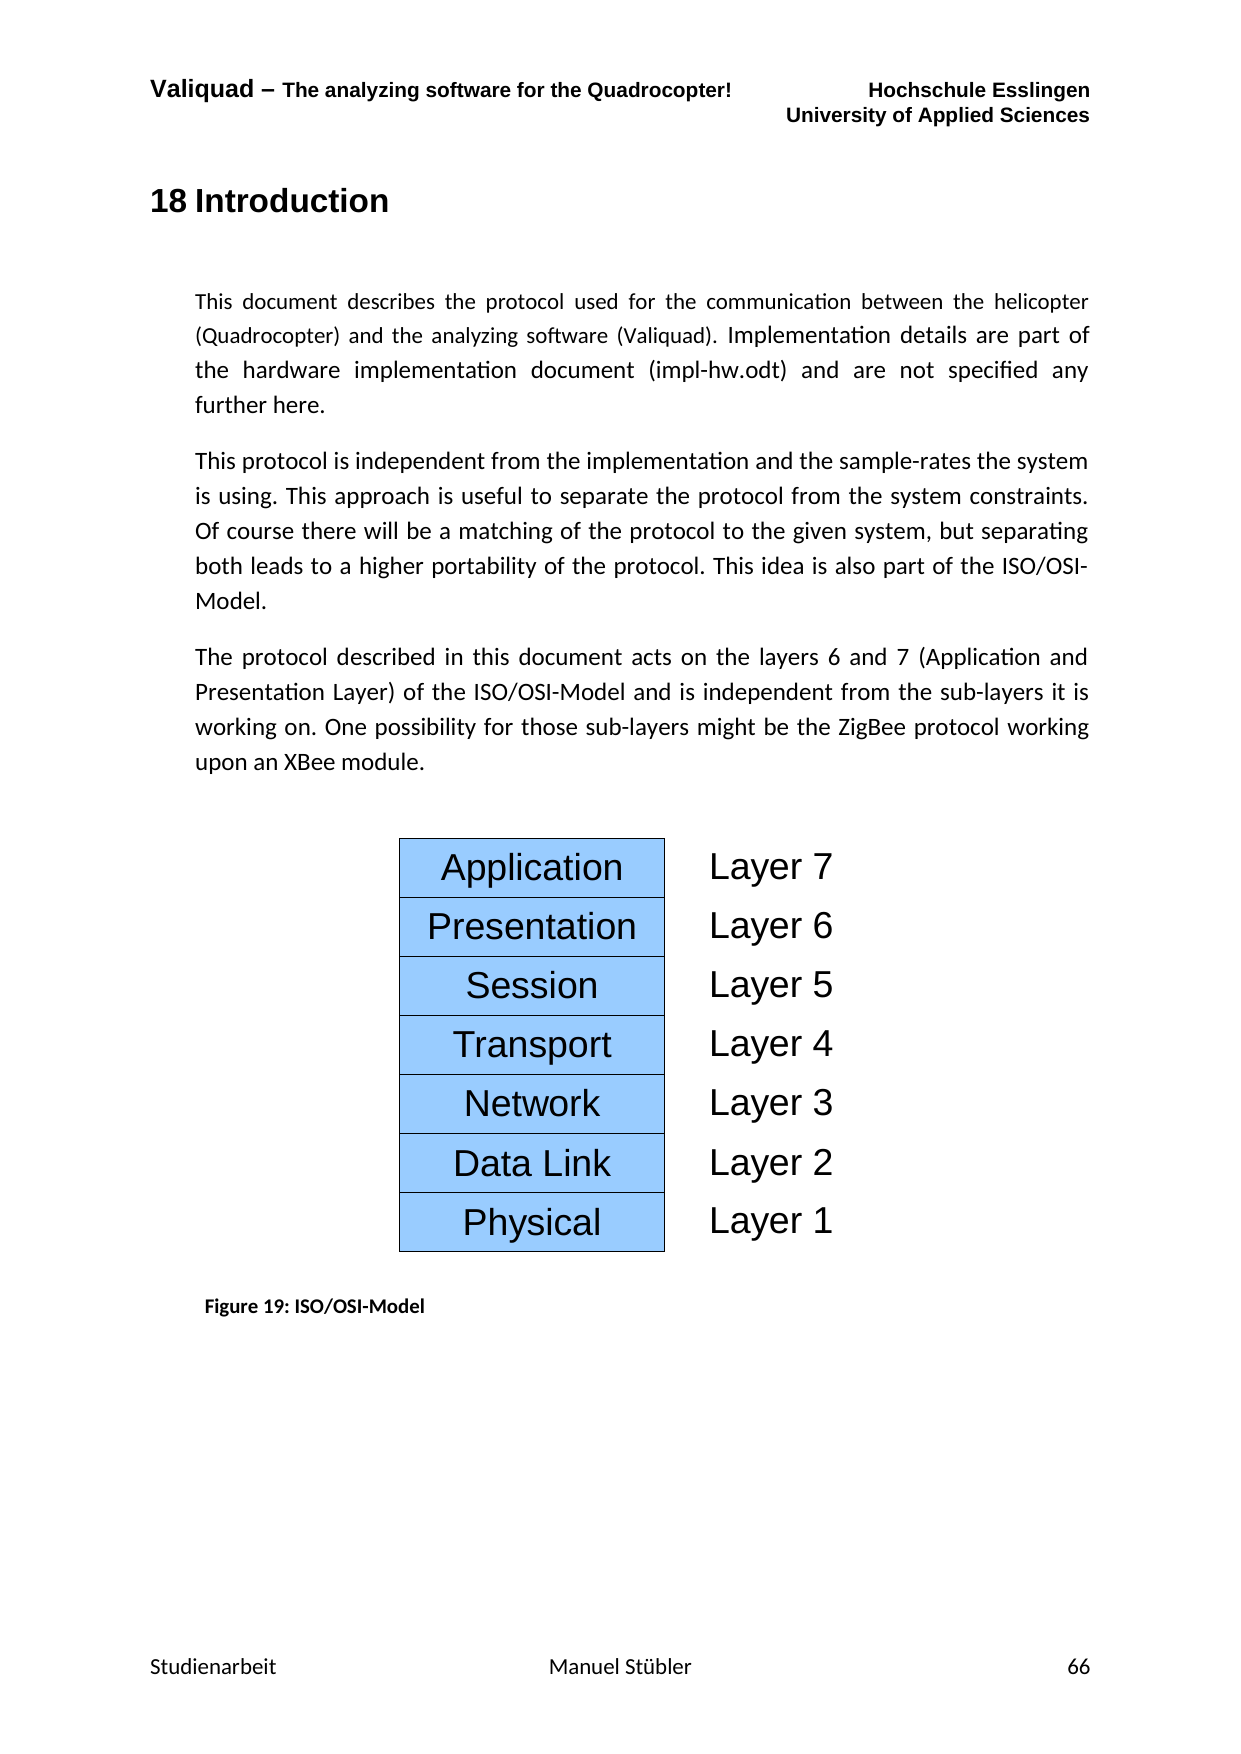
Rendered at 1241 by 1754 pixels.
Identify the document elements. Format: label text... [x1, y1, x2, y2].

text This protocol is independent from the implementation and the sample-rates the system is using. This approach is useful to separate the protocol from the system constraints. Of course there will be a matching of the protocol to the given system, but separating both leads to a higher portability of the protocol. This idea is also part of the ISO/OSI-Model. [195, 446, 1090, 616]
text Figure 19: ISO/OSI-Model [204, 803, 1036, 1318]
text The protocol described in this document acts on the layers 6 and 7 (Application and Presentation Layer) of the ISO/OSI-Model and is independent from the sub-layers it is working on. One possibility for those sub-layers might be the ZigBee protocol working upon an XBee module. [195, 641, 1090, 777]
text This document describes the protocol used for the communication between the helicopter (Quadrocopter) and the analyzing software (Valiquad). Implementation details are part of the hardware implementation document (impl-hw.odt) and are not specified any further here. [195, 287, 1090, 420]
subtitle Introduction [150, 181, 1090, 219]
